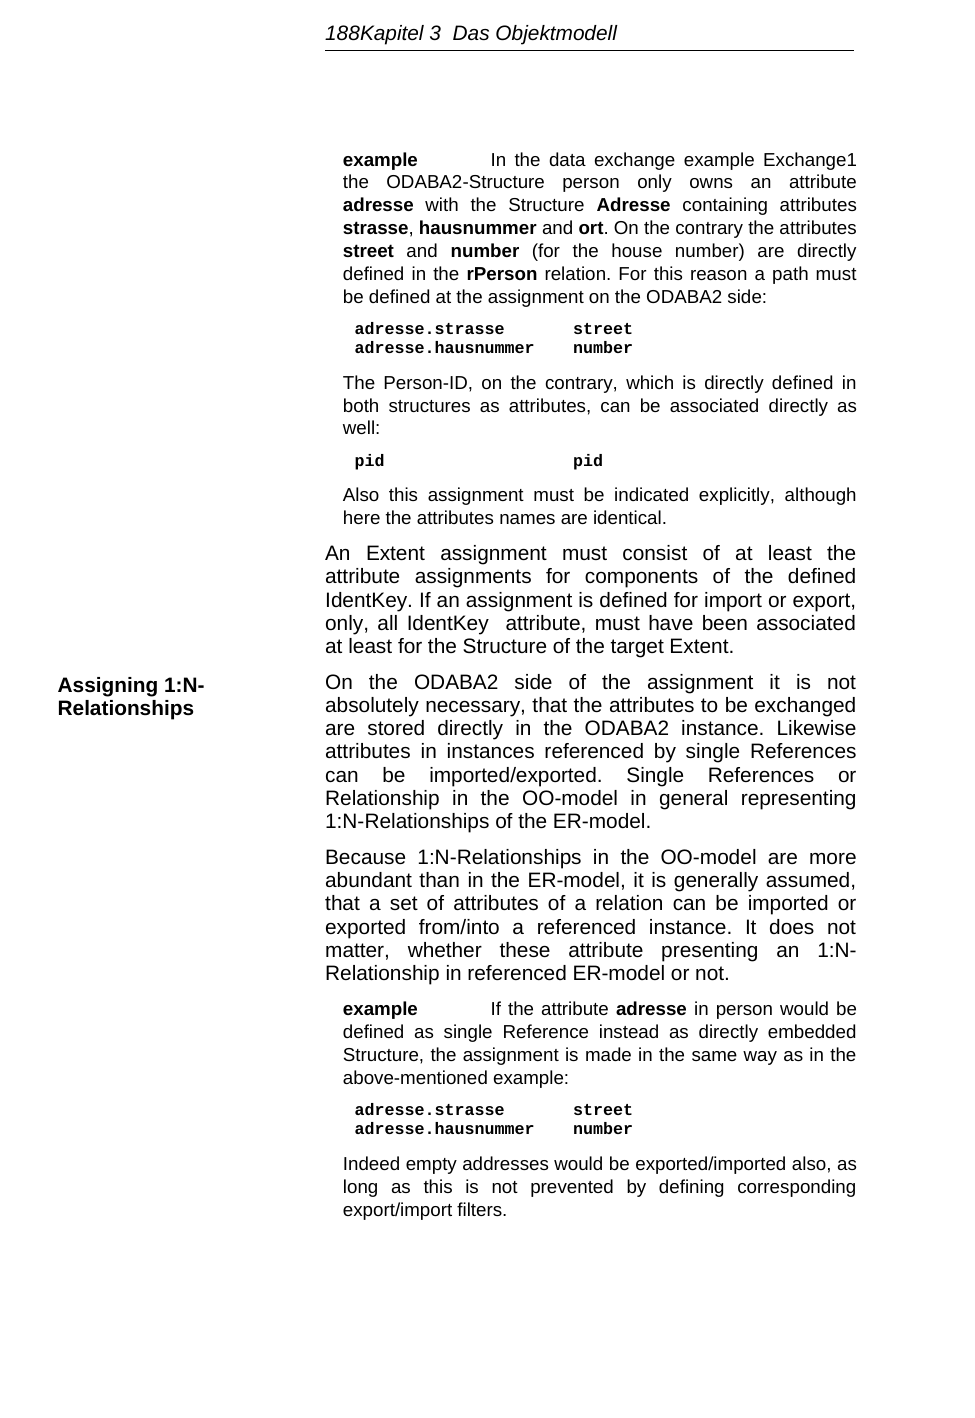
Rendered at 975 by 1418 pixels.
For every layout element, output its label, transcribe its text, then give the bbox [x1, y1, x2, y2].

text Assigning 1:N-Relationships [57, 673, 274, 720]
text example If the attribute adresse in person would be defined as single Reference instead as directly embedded Structure, the assignment is made in the same way as in the above-mentioned example: [343, 997, 857, 1089]
text adresse.strasse street [354, 321, 857, 339]
text pid pid [354, 452, 857, 471]
text adresse.hausnummer number [354, 339, 857, 358]
text Also this assignment must be indicated explicitly, although here the attributes names are identical. [343, 483, 857, 529]
text On the ODABA2 side of the assignment it is not absolutely necessary, that the attributes to be exchanged are stored directly in the ODABA2 instance. Likewise attributes in instances referenced by single References can be imported/exported. Single References or Relationship in the OO-model in general representing 1:N-Relationships of the ER-model. [325, 670, 857, 833]
text An Extent assignment must consist of at least the attribute assignments for components of the defined IdentKey. If an assignment is defined for import or export, only, all IdentKey attribute, must have been associated at least for the Structure of the target Extent. [325, 542, 857, 658]
text The Person-ID, on the contrary, which is directly defined in both structures as attributes, can be associated directly as well: [343, 371, 857, 439]
text example In the data exchange example Exchange1 the ODABA2-Structure person only owns an attribute adresse with the Structure Adresse containing attributes strasse, hausnummer and ort. On the contrary the attributes street and number (for the house number) are directly defined in the rPerson relation. For this reason a path must be defined at the assignment on the ODABA2 side: [343, 148, 857, 308]
text adresse.hausnummer number [354, 1120, 857, 1139]
text adresse.strasse street [354, 1102, 857, 1120]
text Because 1:N-Relationships in the OO-model are more abundant than in the ER-model, it is generally assumed, that a set of attributes of a relation can be imported or exported from/into a referenced instance. It does not matter, whether these attribute presenting an 1:N-Relationship in referenced ER-model or not. [325, 846, 857, 985]
text Indeed empty addresses would be exported/imported also, as long as this is not prevented by defining corresponding export/import filters. [343, 1152, 857, 1221]
